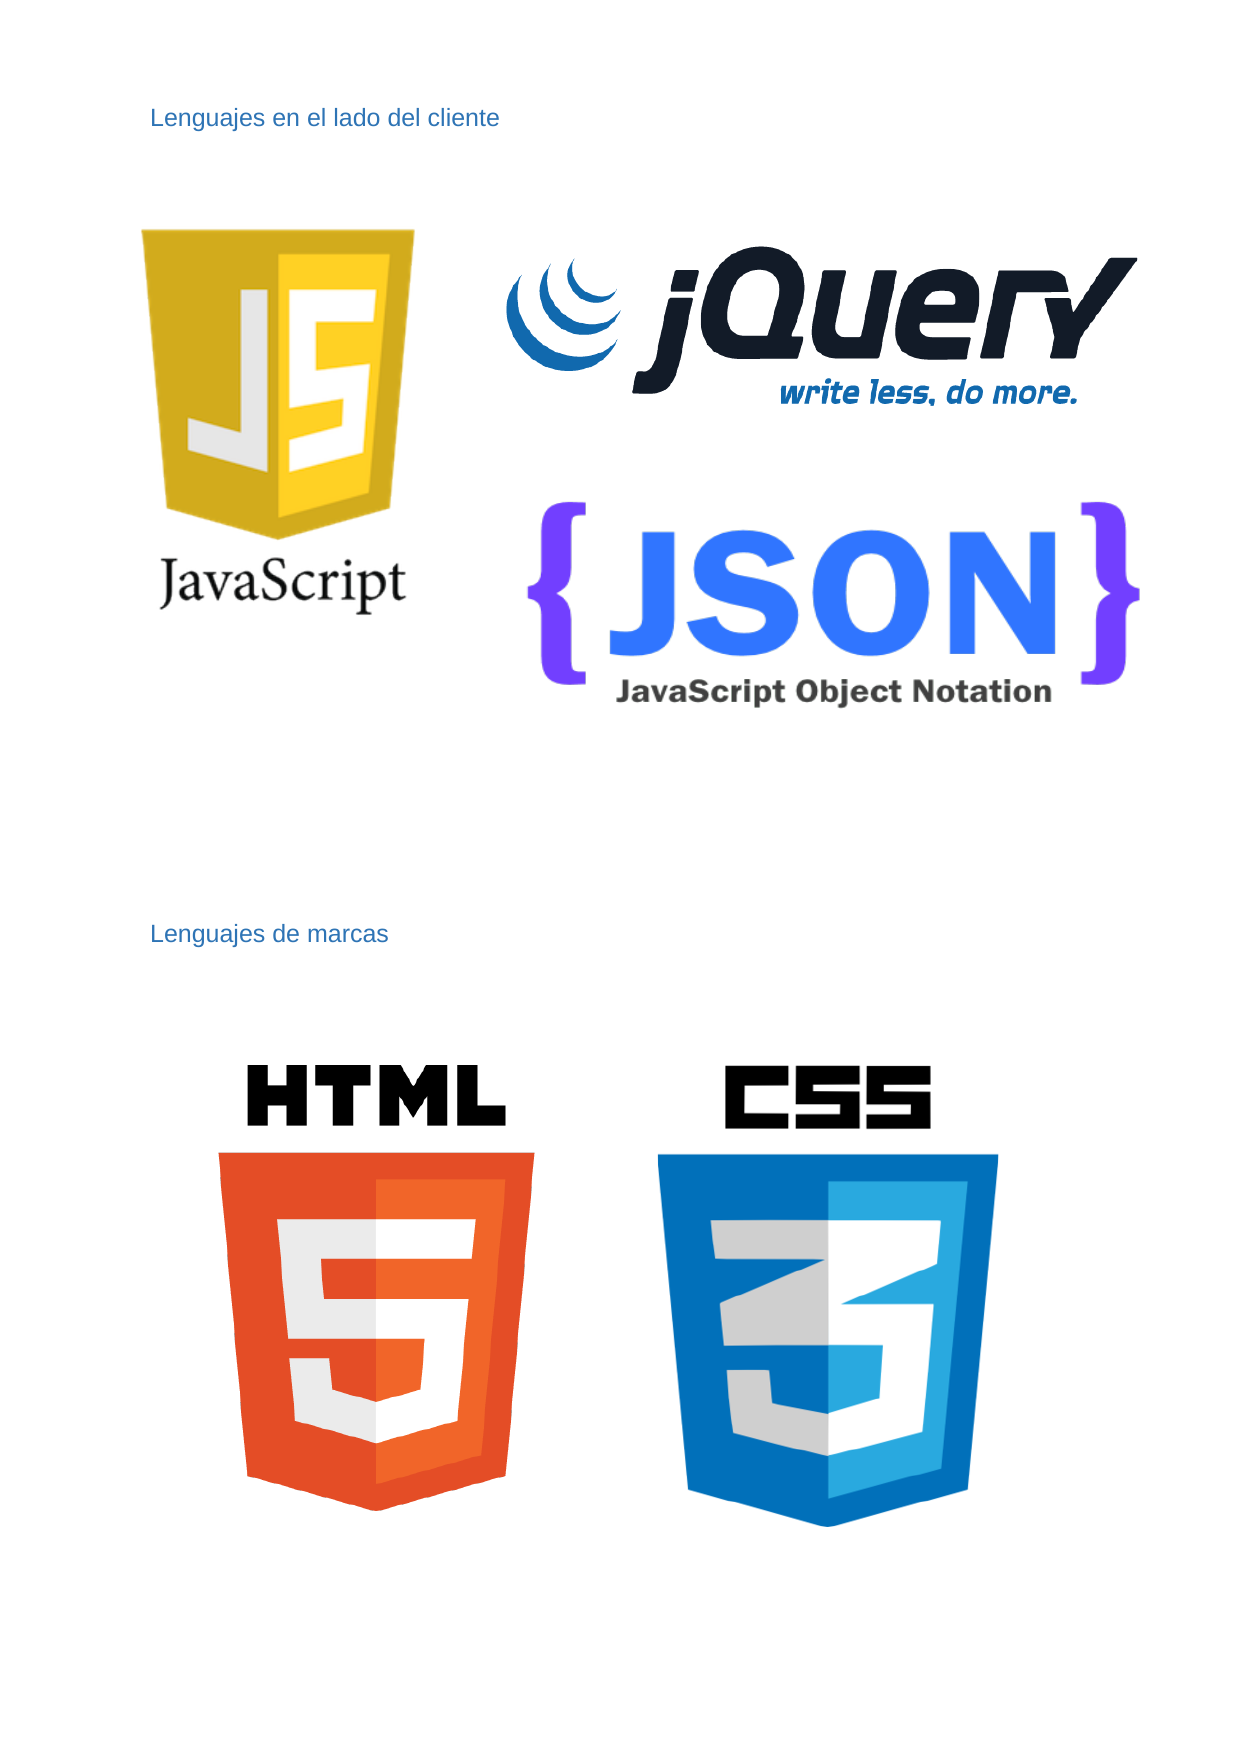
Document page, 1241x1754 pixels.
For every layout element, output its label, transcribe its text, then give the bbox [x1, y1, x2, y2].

subtitle Lenguajes de marcas [150, 919, 1090, 948]
subtitle Lenguajes en el lado del cliente [150, 103, 1090, 132]
